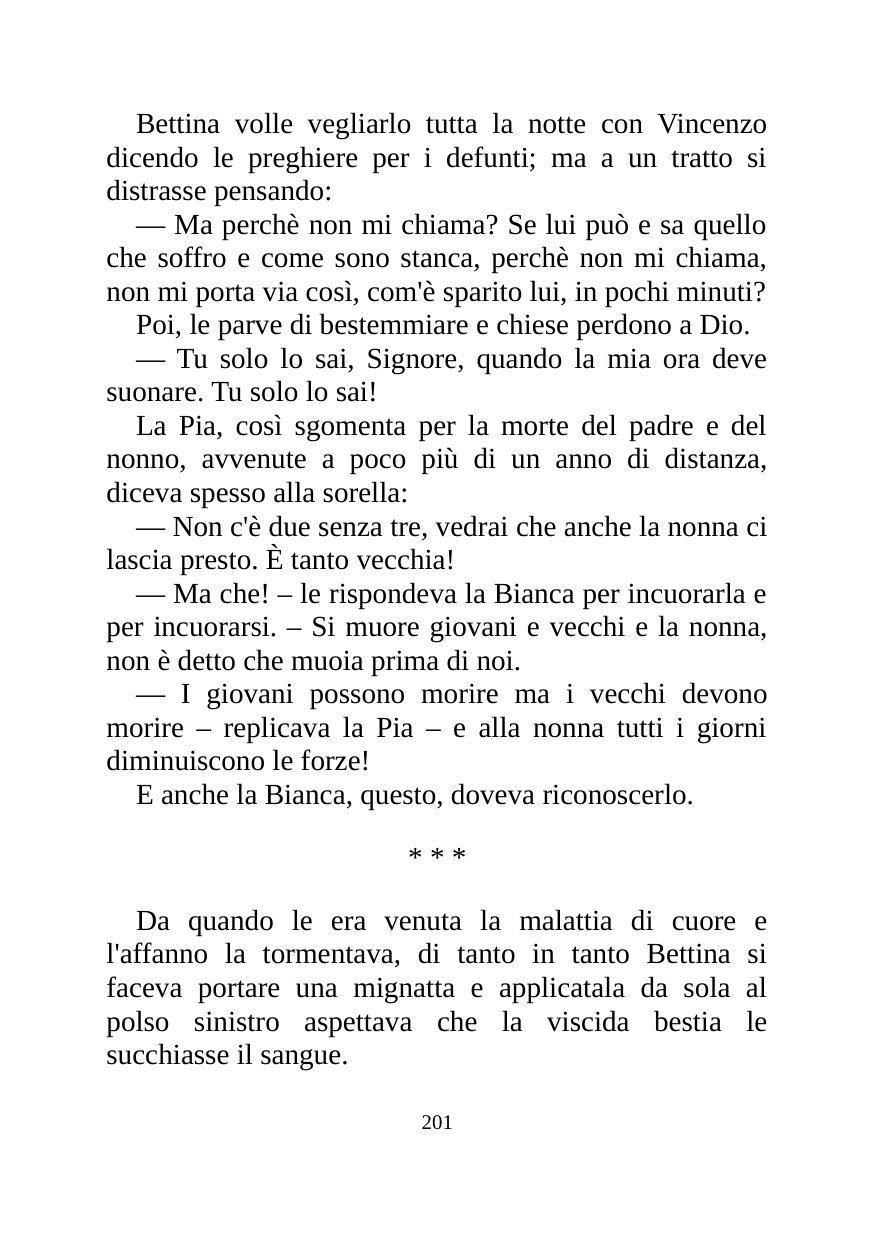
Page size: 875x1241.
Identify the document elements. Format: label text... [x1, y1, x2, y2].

text — Ma che! – le rispondeva la Bianca per incuorarla e per incuorarsi. – Si muore giovani e vecchi e la nonna, non è detto che muoia prima di noi. [106, 576, 768, 676]
text Bettina volle vegliarlo tutta la notte con Vincenzo dicendo le preghiere per i defunti; ma a un tratto si distrasse pensando: [106, 106, 768, 207]
text E anche la Bianca, questo, doveva riconoscerlo. [106, 777, 768, 811]
text * * * [106, 840, 768, 874]
text — Non c'è due senza tre, vedrai che anche la nonna ci lascia presto. È tanto vecchia! [106, 509, 768, 576]
text La Pia, così sgomenta per la morte del padre e del nonno, avvenute a poco più di un anno di distanza, diceva spesso alla sorella: [106, 408, 768, 509]
text — I giovani possono morire ma i vecchi devono morire – replicava la Pia – e alla nonna tutti i giorni diminuiscono le forze! [106, 676, 768, 777]
text Poi, le parve di bestemmiare e chiese perdono a Dio. [106, 307, 768, 341]
text — Tu solo lo sai, Signore, quando la mia ora deve suonare. Tu solo lo sai! [106, 341, 768, 408]
text Da quando le era venuta la malattia di cuore e l'affanno la tormentava, di tanto in tanto Bettina si faceva portare una mignatta e applicatala da sola al polso sinistro aspettava che la viscida bestia le succhiasse il sangue. [106, 903, 768, 1071]
text — Ma perchè non mi chiama? Se lui può e sa quello che soffro e come sono stanca, perchè non mi chiama, non mi porta via così, com'è sparito lui, in pochi minuti? [106, 207, 768, 307]
